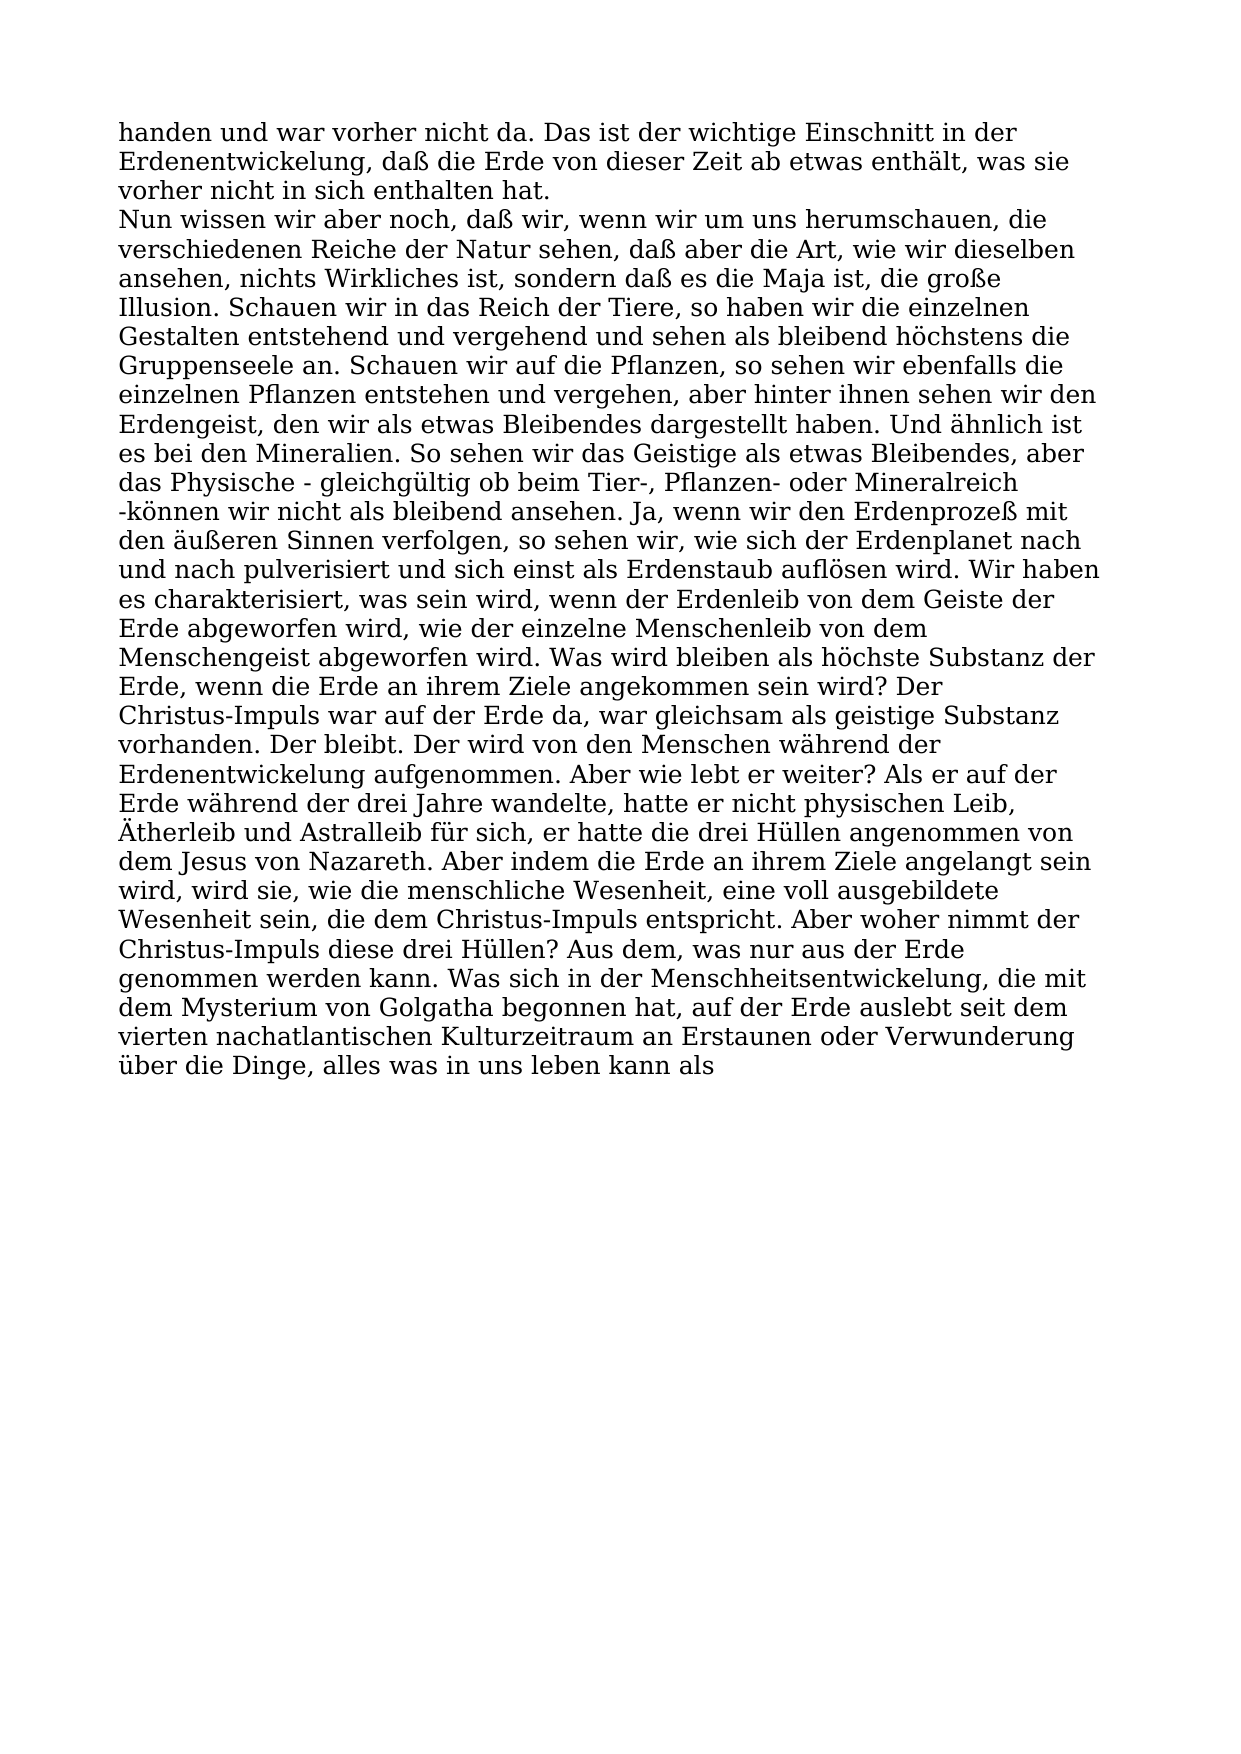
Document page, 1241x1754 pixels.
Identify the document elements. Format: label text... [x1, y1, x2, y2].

text -können wir nicht als bleibend ansehen. Ja, wenn wir den Erdenprozeß mit [118, 497, 1122, 526]
text es charakterisiert, was sein wird, wenn der Erdenleib von dem Geiste der [118, 585, 1122, 614]
text den äußeren Sinnen verfolgen, so sehen wir, wie sich der Erdenplanet nach [118, 526, 1122, 556]
text wird, wird sie, wie die menschliche Wesenheit, eine voll ausgebildete [118, 876, 1122, 906]
text einzelnen Pflanzen entstehen und vergehen, aber hinter ihnen sehen wir den [118, 381, 1122, 410]
text Christus-Impuls diese drei Hüllen? Aus dem, was nur aus der Erde [118, 935, 1122, 964]
text Erdenentwickelung aufgenommen. Aber wie lebt er weiter? Als er auf der [118, 760, 1122, 789]
text und nach pulverisiert und sich einst als Erdenstaub auflösen wird. Wir haben [118, 556, 1122, 585]
text handen und war vorher nicht da. Das ist der wichtige Einschnitt in der [118, 118, 1122, 147]
text Menschengeist abgeworfen wird. Was wird bleiben als höchste Substanz der [118, 643, 1122, 672]
text Christus-Impuls war auf der Erde da, war gleichsam als geistige Substanz [118, 701, 1122, 731]
text Erde, wenn die Erde an ihrem Ziele angekommen sein wird? Der [118, 672, 1122, 701]
text ansehen, nichts Wirkliches ist, sondern daß es die Maja ist, die große [118, 264, 1122, 293]
text vorhanden. Der bleibt. Der wird von den Menschen während der [118, 731, 1122, 760]
text genommen werden kann. Was sich in der Menschheitsentwickelung, die mit [118, 964, 1122, 993]
text Nun wissen wir aber noch, daß wir, wenn wir um uns herumschauen, die [118, 206, 1122, 235]
text Erdengeist, den wir als etwas Bleibendes dargestellt haben. Und ähnlich ist [118, 410, 1122, 439]
text Erde abgeworfen wird, wie der einzelne Menschenleib von dem [118, 614, 1122, 643]
text Gruppenseele an. Schauen wir auf die Pflanzen, so sehen wir ebenfalls die [118, 351, 1122, 381]
text vierten nachatlantischen Kulturzeitraum an Erstaunen oder Verwunderung [118, 1022, 1122, 1051]
text dem Jesus von Nazareth. Aber indem die Erde an ihrem Ziele angelangt sein [118, 847, 1122, 876]
text dem Mysterium von Golgatha begonnen hat, auf der Erde auslebt seit dem [118, 993, 1122, 1022]
text das Physische - gleichgültig ob beim Tier-, Pflanzen- oder Mineralreich [118, 468, 1122, 497]
text Gestalten entstehend und vergehend und sehen als bleibend höchstens die [118, 322, 1122, 351]
text über die Dinge, alles was in uns leben kann als [118, 1051, 1122, 1081]
text Ätherleib und Astralleib für sich, er hatte die drei Hüllen angenommen von [118, 818, 1122, 847]
text vorher nicht in sich enthalten hat. [118, 176, 1122, 206]
text Wesenheit sein, die dem Christus-Impuls entspricht. Aber woher nimmt der [118, 906, 1122, 935]
text Erde während der drei Jahre wandelte, hatte er nicht physischen Leib, [118, 789, 1122, 818]
text Erdenentwickelung, daß die Erde von dieser Zeit ab etwas enthält, was sie [118, 147, 1122, 176]
text verschiedenen Reiche der Natur sehen, daß aber die Art, wie wir dieselben [118, 235, 1122, 264]
text Illusion. Schauen wir in das Reich der Tiere, so haben wir die einzelnen [118, 293, 1122, 322]
text es bei den Mineralien. So sehen wir das Geistige als etwas Bleibendes, aber [118, 439, 1122, 468]
